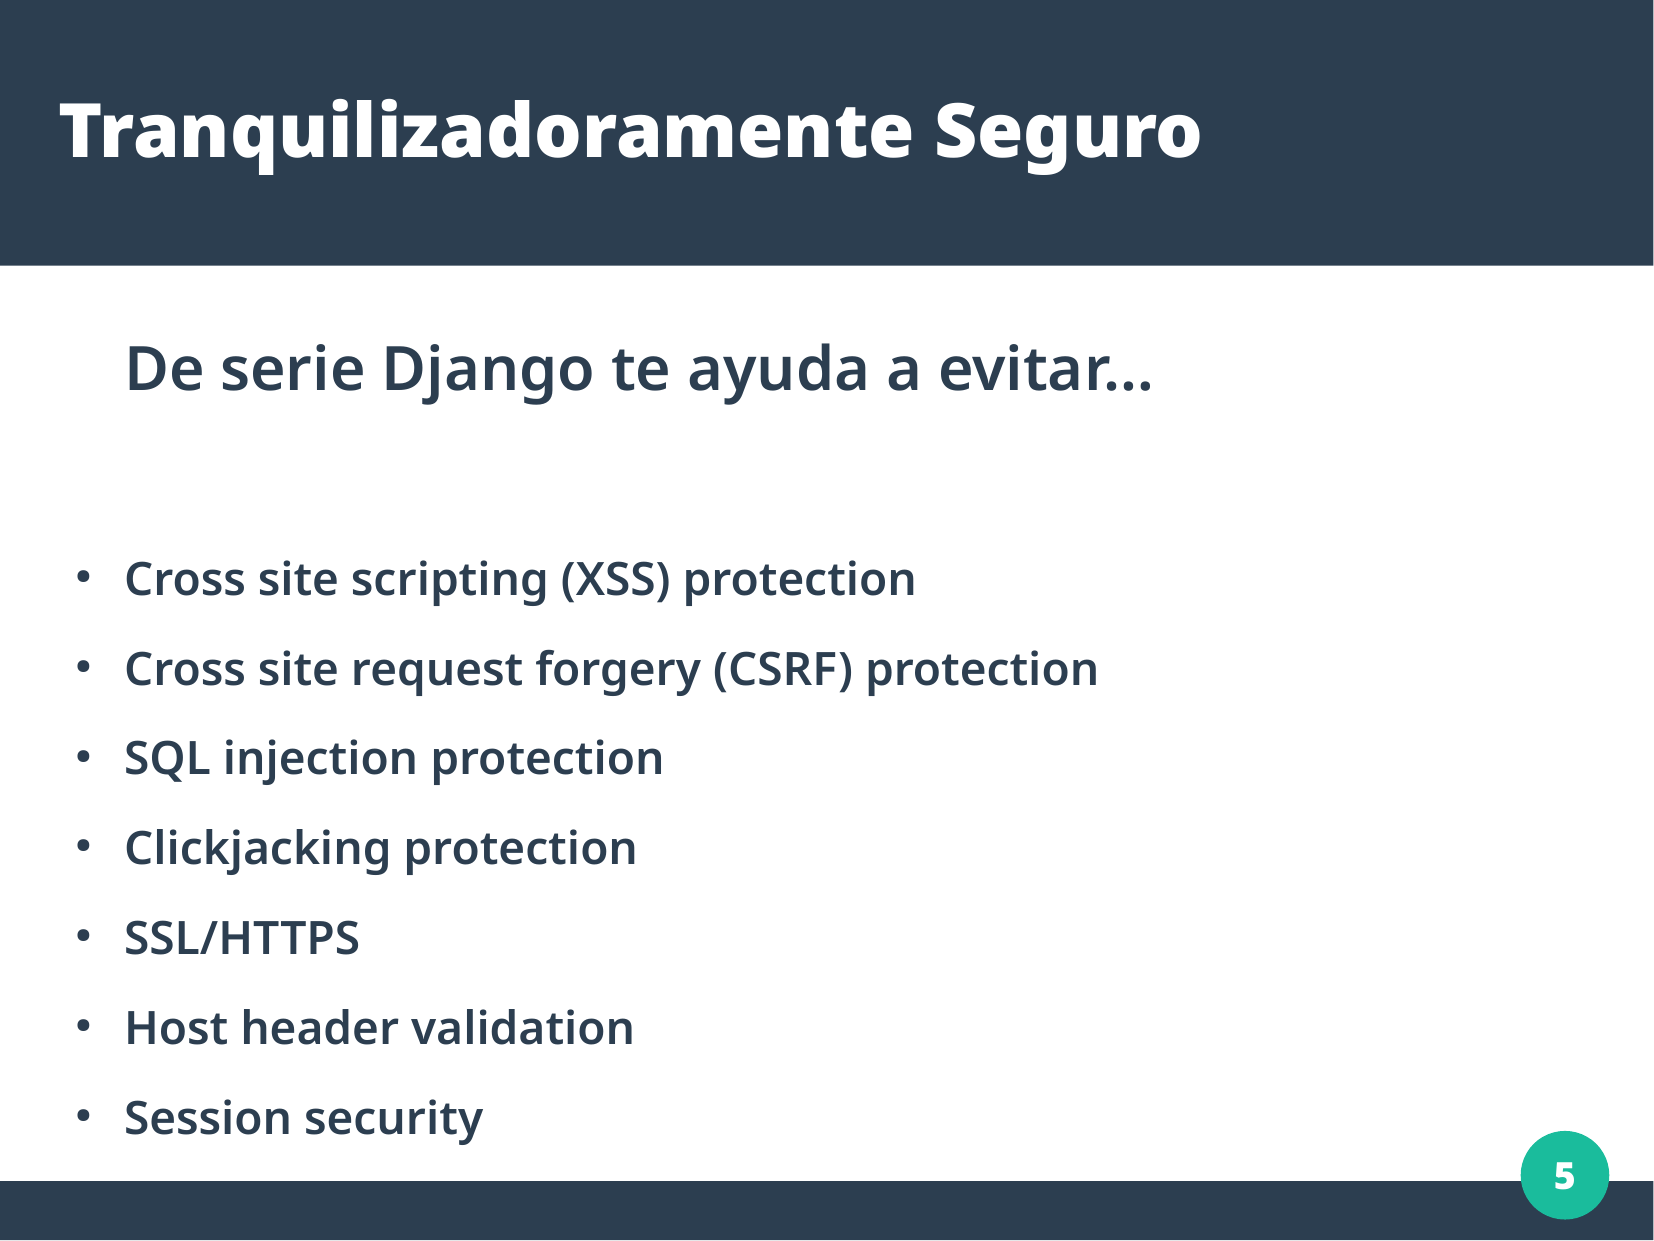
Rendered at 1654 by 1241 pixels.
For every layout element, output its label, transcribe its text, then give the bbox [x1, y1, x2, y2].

list De serie Django te ayuda a evitar… Cross site scripting (XSS) protection Cross site request forgery (CSRF) protection SQL injection protection Clickjacking protection SSL/HTTPS Host header validation Session security [59, 324, 1595, 1152]
title Tranquilizadoramente Seguro [59, 49, 1595, 207]
